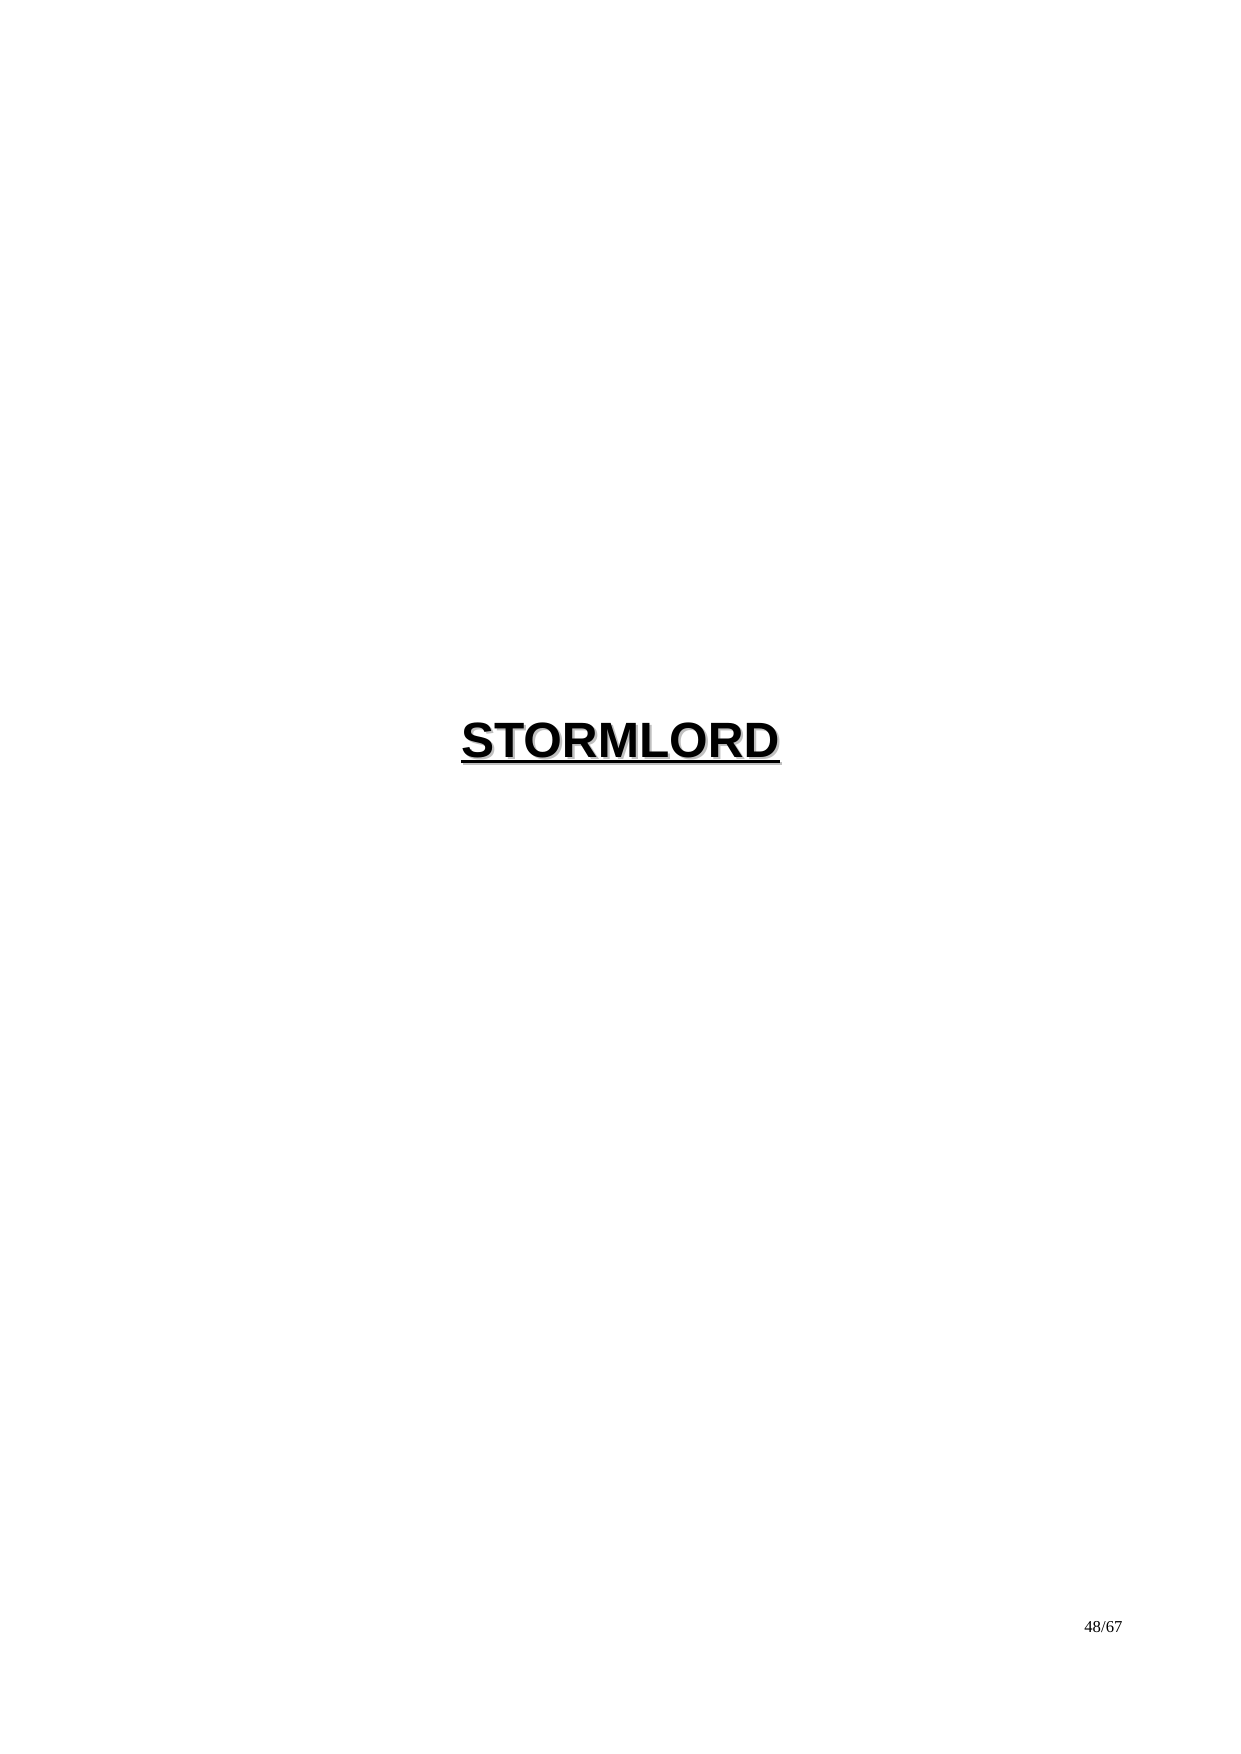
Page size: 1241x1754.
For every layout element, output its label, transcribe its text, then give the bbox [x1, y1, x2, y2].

subtitle STORMLORD [118, 711, 1122, 768]
